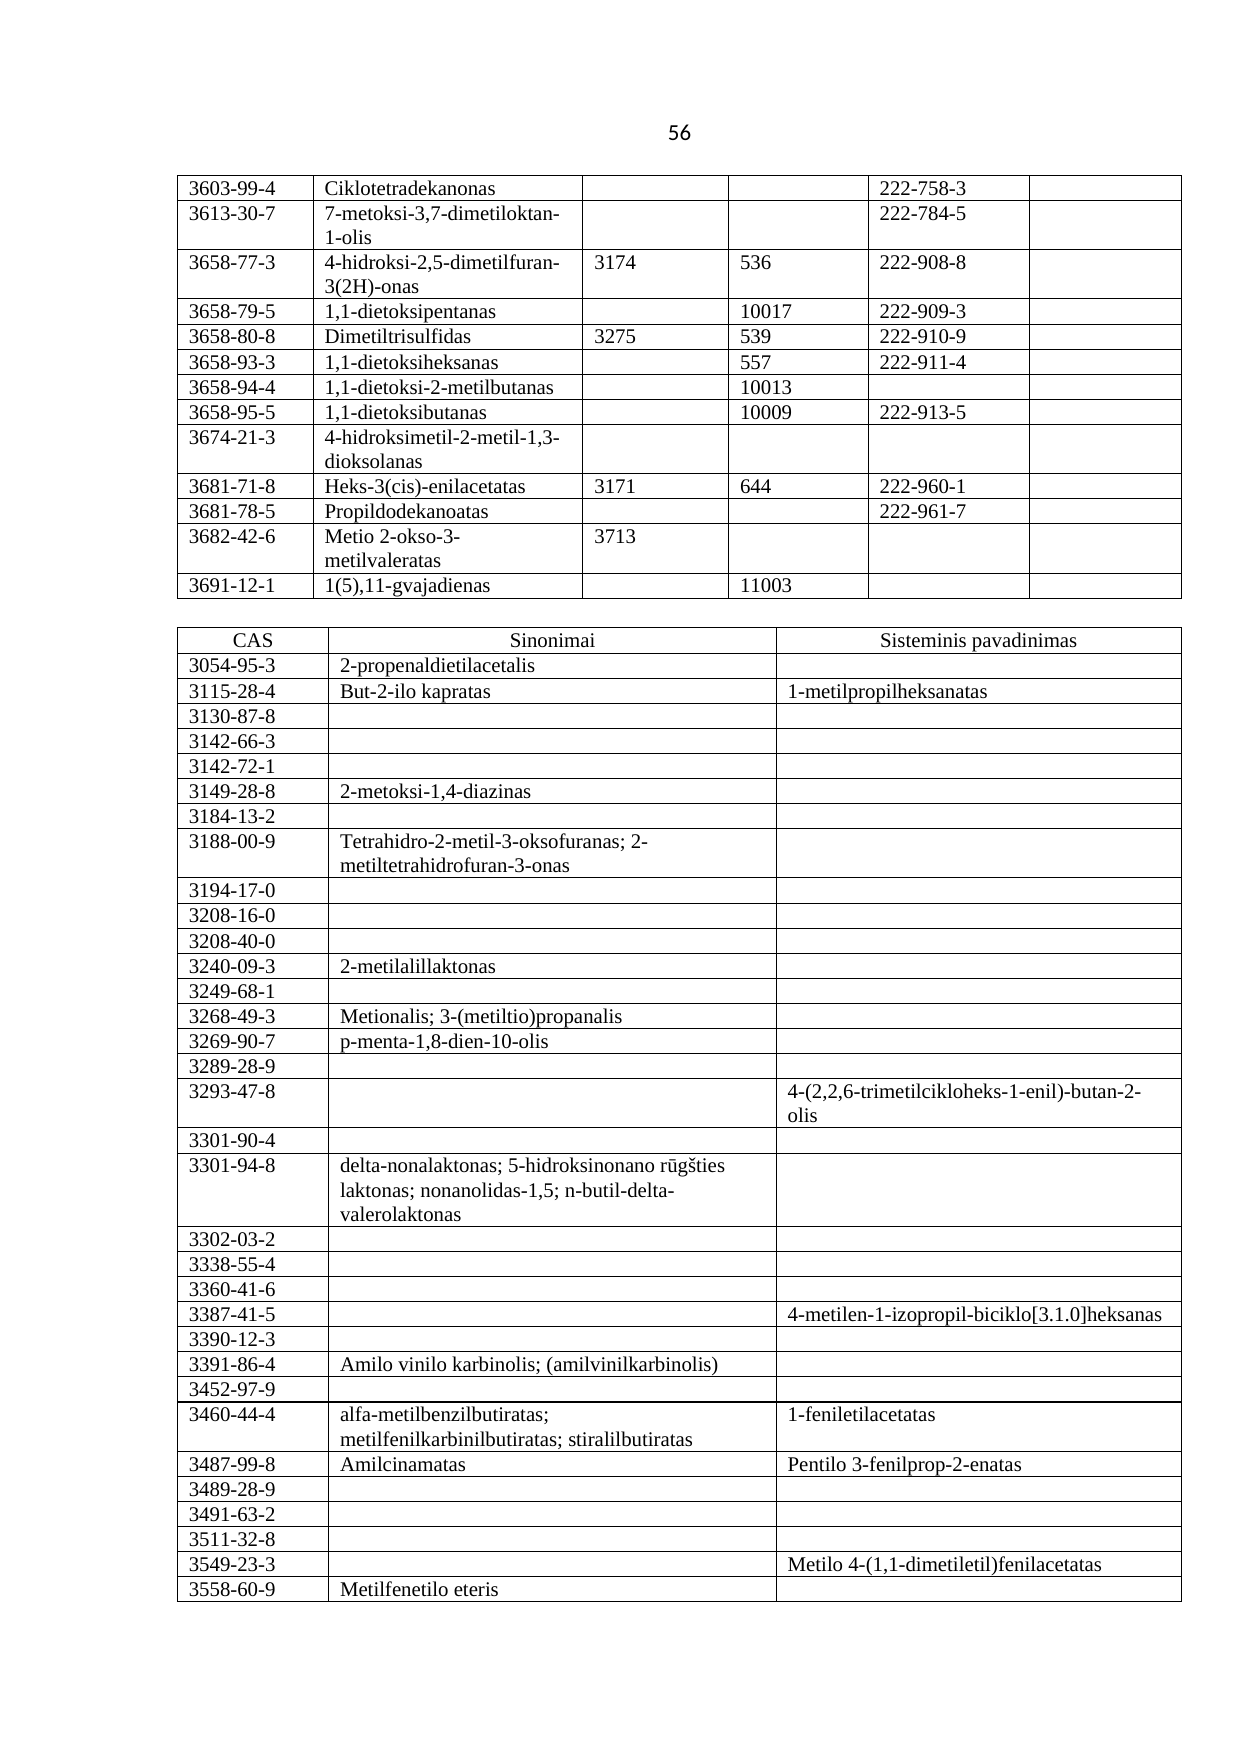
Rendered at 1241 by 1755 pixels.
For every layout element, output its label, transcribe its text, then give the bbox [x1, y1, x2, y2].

table_cell 3387-41-5 [178, 1302, 328, 1326]
table_cell 4-hidroksimetil-2-metil-1,3-dioksolanas [314, 425, 582, 473]
table_cell [1030, 375, 1181, 399]
table_cell [329, 729, 776, 753]
table_cell 3658-93-3 [178, 350, 313, 374]
table_cell 3681-78-5 [178, 499, 313, 523]
table_cell 1,1-dietoksibutanas [314, 400, 582, 424]
table_cell 222-758-3 [869, 176, 1029, 200]
table_cell [1030, 524, 1181, 572]
table_cell [777, 1054, 1181, 1078]
table_cell Tetrahidro-2-metil-3-oksofuranas; 2-metiltetrahidrofuran-3-onas [329, 829, 776, 877]
table_cell [583, 350, 728, 374]
table_cell [329, 904, 776, 927]
table_cell Ciklotetradekanonas [314, 176, 582, 200]
table_cell 3142-66-3 [178, 729, 328, 753]
table_cell 10013 [729, 375, 868, 399]
table_cell [777, 829, 1181, 877]
table_cell [777, 904, 1181, 927]
table_cell 2-metoksi-1,4-diazinas [329, 779, 776, 803]
table_cell Pentilo 3-fenilprop-2-enatas [777, 1452, 1181, 1476]
table_cell 3658-94-4 [178, 375, 313, 399]
table_cell 2-metilalillaktonas [329, 954, 776, 978]
table_cell 1(5),11-gvajadienas [314, 574, 582, 597]
table_cell [777, 1277, 1181, 1301]
table_cell [329, 1527, 776, 1551]
table_cell [329, 979, 776, 1003]
table_cell But-2-ilo kapratas [329, 679, 776, 703]
table_cell Propildodekanoatas [314, 499, 582, 523]
table_cell [729, 524, 868, 572]
table_cell [1030, 176, 1181, 200]
table_cell [777, 1252, 1181, 1276]
table_cell 4-(2,2,6-trimetilcikloheks-1-enil)-butan-2-olis [777, 1079, 1181, 1127]
table_cell [329, 1327, 776, 1351]
table_cell [583, 176, 728, 200]
table_cell [777, 1154, 1181, 1226]
table_cell 3390-12-3 [178, 1327, 328, 1351]
table_cell 3674-21-3 [178, 425, 313, 473]
table_cell [777, 1227, 1181, 1251]
table_cell Metilfenetilo eteris [329, 1577, 776, 1601]
table_cell 3194-17-0 [178, 878, 328, 902]
table_cell 3452-97-9 [178, 1377, 328, 1401]
table_cell 1,1-dietoksi-2-metilbutanas [314, 375, 582, 399]
table_cell 3184-13-2 [178, 804, 328, 828]
table_cell 3054-95-3 [178, 654, 328, 677]
table_cell 3142-72-1 [178, 754, 328, 778]
table_cell 3391-86-4 [178, 1352, 328, 1376]
table_cell [329, 1502, 776, 1526]
table_cell 3511-32-8 [178, 1527, 328, 1551]
table_cell 3558-60-9 [178, 1577, 328, 1601]
table_cell 1-feniletilacetatas [777, 1403, 1181, 1451]
table_cell [777, 779, 1181, 803]
table_cell [1030, 425, 1181, 473]
table_cell Heks-3(cis)-enilacetatas [314, 474, 582, 498]
table_cell [1030, 201, 1181, 249]
table_cell 3171 [583, 474, 728, 498]
table_cell 3360-41-6 [178, 1277, 328, 1301]
table_cell 7-metoksi-3,7-dimetiloktan-1-olis [314, 201, 582, 249]
table_cell [329, 1079, 776, 1127]
table_cell [777, 754, 1181, 778]
table_cell [869, 375, 1029, 399]
table_cell 3208-40-0 [178, 929, 328, 953]
table_cell 3208-16-0 [178, 904, 328, 927]
table_cell [729, 176, 868, 200]
table_cell [329, 804, 776, 828]
table_cell Metio 2-okso-3-metilvaleratas [314, 524, 582, 572]
table_cell 3658-95-5 [178, 400, 313, 424]
table_cell [1030, 299, 1181, 323]
table_cell [583, 574, 728, 597]
table_cell 557 [729, 350, 868, 374]
table_cell 3658-77-3 [178, 250, 313, 298]
table_cell [329, 1377, 776, 1401]
table_cell alfa-metilbenzilbutiratas; metilfenilkarbinilbutiratas; stiralilbutiratas [329, 1403, 776, 1451]
table_cell Metionalis; 3-(metiltio)propanalis [329, 1004, 776, 1028]
table_cell p-menta-1,8-dien-10-olis [329, 1029, 776, 1053]
table_cell delta-nonalaktonas; 5-hidroksinonano rūgšties laktonas; nonanolidas-1,5; n-butil-delta-valerolaktonas [329, 1154, 776, 1226]
table_cell [329, 1227, 776, 1251]
table_cell 222-909-3 [869, 299, 1029, 323]
table_cell [1030, 499, 1181, 523]
table_cell 3149-28-8 [178, 779, 328, 803]
table_cell 3240-09-3 [178, 954, 328, 978]
table_cell [329, 754, 776, 778]
table_cell 3338-55-4 [178, 1252, 328, 1276]
table_cell 3301-90-4 [178, 1128, 328, 1152]
table_cell [1030, 400, 1181, 424]
table_cell [329, 1277, 776, 1301]
table_cell [329, 1302, 776, 1326]
table_cell 3275 [583, 325, 728, 348]
table_cell [583, 499, 728, 523]
table_cell 222-911-4 [869, 350, 1029, 374]
table_cell 2-propenaldietilacetalis [329, 654, 776, 677]
table_cell [869, 425, 1029, 473]
table_cell 3713 [583, 524, 728, 572]
table_cell 3489-28-9 [178, 1477, 328, 1501]
table_cell 3691-12-1 [178, 574, 313, 597]
table_cell 3188-00-9 [178, 829, 328, 877]
table_header Sisteminis pavadinimas [777, 628, 1181, 652]
table_cell [777, 729, 1181, 753]
table_cell 1,1-dietoksiheksanas [314, 350, 582, 374]
table_cell Metilo 4-(1,1-dimetiletil)fenilacetatas [777, 1552, 1181, 1576]
table_cell 3115-28-4 [178, 679, 328, 703]
table_cell 10009 [729, 400, 868, 424]
table_cell 536 [729, 250, 868, 298]
table_cell [777, 979, 1181, 1003]
table_cell 222-910-9 [869, 325, 1029, 348]
table_cell [583, 425, 728, 473]
table_cell 3174 [583, 250, 728, 298]
table_header Sinonimai [329, 628, 776, 652]
table_cell [869, 524, 1029, 572]
table_cell [777, 878, 1181, 902]
table_cell 3289-28-9 [178, 1054, 328, 1078]
table_cell 3682-42-6 [178, 524, 313, 572]
table_cell [329, 1054, 776, 1078]
table_cell [729, 499, 868, 523]
table_cell [729, 201, 868, 249]
table_cell [777, 1004, 1181, 1028]
table_cell [1030, 474, 1181, 498]
table_cell [777, 1577, 1181, 1601]
table_cell 3658-79-5 [178, 299, 313, 323]
table_cell [777, 929, 1181, 953]
table_cell [777, 654, 1181, 677]
table_cell 3249-68-1 [178, 979, 328, 1003]
table_cell [329, 878, 776, 902]
table_cell [1030, 325, 1181, 348]
table_cell 222-960-1 [869, 474, 1029, 498]
table_cell [777, 704, 1181, 728]
table_header CAS [178, 628, 328, 652]
table_cell 1,1-dietoksipentanas [314, 299, 582, 323]
table_cell [583, 201, 728, 249]
table_cell 4-hidroksi-2,5-dimetilfuran-3(2H)-onas [314, 250, 582, 298]
table_cell [329, 929, 776, 953]
table_cell 3293-47-8 [178, 1079, 328, 1127]
table_cell [777, 954, 1181, 978]
table_cell [777, 1502, 1181, 1526]
table_cell [583, 299, 728, 323]
table_cell [777, 804, 1181, 828]
table_cell 3658-80-8 [178, 325, 313, 348]
table_cell 3487-99-8 [178, 1452, 328, 1476]
table_cell Amilcinamatas [329, 1452, 776, 1476]
table_cell [729, 425, 868, 473]
table_cell [583, 375, 728, 399]
table_cell Amilo vinilo karbinolis; (amilvinilkarbinolis) [329, 1352, 776, 1376]
table_cell 11003 [729, 574, 868, 597]
table_cell 222-908-8 [869, 250, 1029, 298]
table_cell 3681-71-8 [178, 474, 313, 498]
table_cell [869, 574, 1029, 597]
table_cell 3130-87-8 [178, 704, 328, 728]
table_cell 3301-94-8 [178, 1154, 328, 1226]
table_cell [777, 1477, 1181, 1501]
table_cell 3269-90-7 [178, 1029, 328, 1053]
table_cell [777, 1327, 1181, 1351]
table_cell [777, 1352, 1181, 1376]
table_cell 3613-30-7 [178, 201, 313, 249]
table_cell [777, 1377, 1181, 1401]
table_cell [329, 1477, 776, 1501]
table_cell 3491-63-2 [178, 1502, 328, 1526]
table_cell Dimetiltrisulfidas [314, 325, 582, 348]
table_cell [777, 1128, 1181, 1152]
table_cell 222-784-5 [869, 201, 1029, 249]
table_cell [1030, 350, 1181, 374]
table_cell [329, 1252, 776, 1276]
table_cell [329, 704, 776, 728]
table_cell [329, 1552, 776, 1576]
table_cell 222-961-7 [869, 499, 1029, 523]
table_cell 3460-44-4 [178, 1403, 328, 1451]
table_cell 3268-49-3 [178, 1004, 328, 1028]
table_cell 3603-99-4 [178, 176, 313, 200]
table_cell 539 [729, 325, 868, 348]
table_cell 644 [729, 474, 868, 498]
table_cell [583, 400, 728, 424]
table_cell [777, 1527, 1181, 1551]
table_cell 222-913-5 [869, 400, 1029, 424]
table_cell [1030, 250, 1181, 298]
table_cell 10017 [729, 299, 868, 323]
table_cell [329, 1128, 776, 1152]
table_cell 3302-03-2 [178, 1227, 328, 1251]
table_cell [777, 1029, 1181, 1053]
table_cell 3549-23-3 [178, 1552, 328, 1576]
table_cell 1-metilpropilheksanatas [777, 679, 1181, 703]
table_cell [1030, 574, 1181, 597]
table_cell 4-metilen-1-izopropil-biciklo[3.1.0]heksanas [777, 1302, 1181, 1326]
